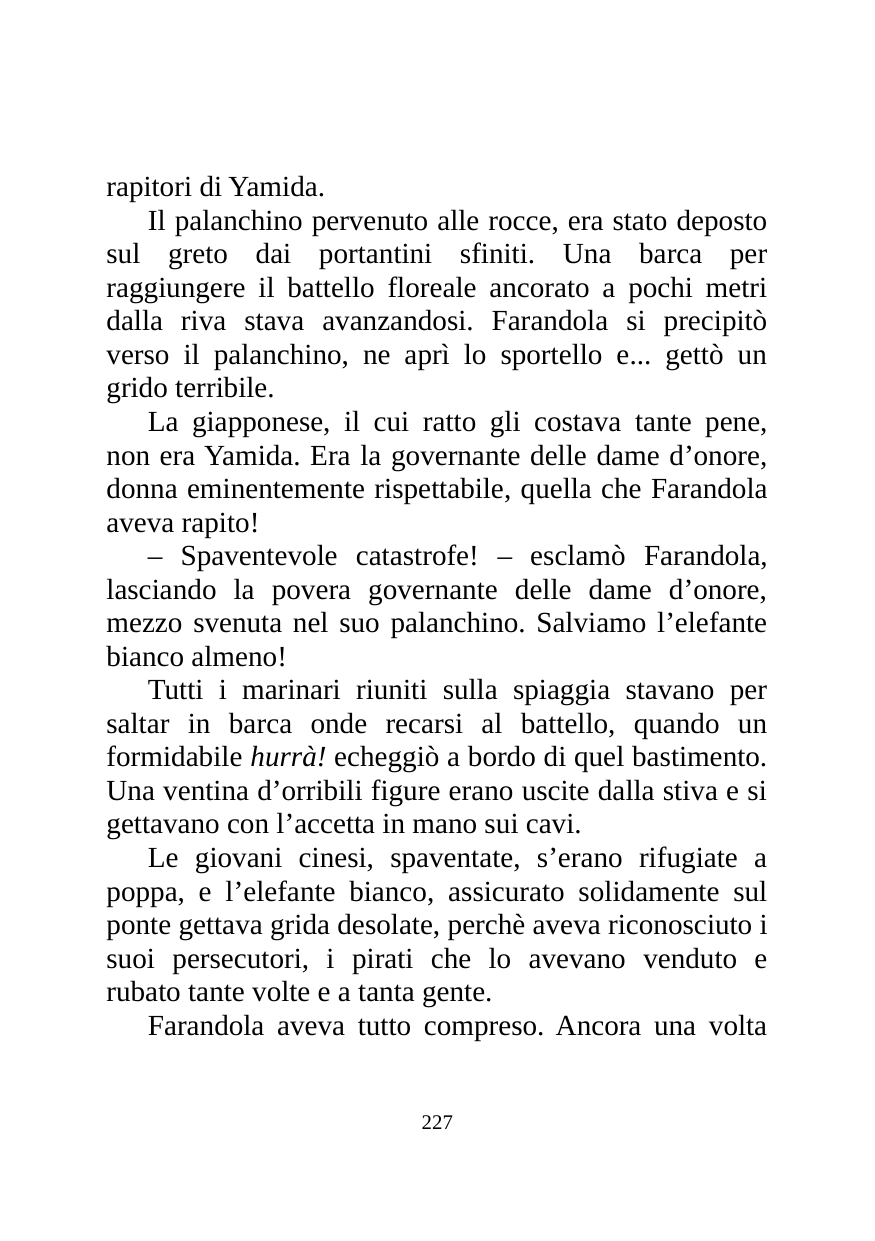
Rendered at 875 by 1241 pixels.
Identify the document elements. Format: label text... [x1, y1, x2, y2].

text Le giovani cinesi, spaventate, s’erano rifugiate a poppa, e l’elefante bianco, assicurato solidamente sul ponte gettava grida desolate, perchè aveva riconosciuto i suoi persecutori, i pirati che lo avevano venduto e rubato tante volte e a tanta gente. [106, 840, 768, 1008]
text Il palanchino pervenuto alle rocce, era stato deposto sul greto dai portantini sfiniti. Una barca per raggiungere il battello floreale ancorato a pochi metri dalla riva stava avanzandosi. Farandola si precipitò verso il palanchino, ne aprì lo sportello e... gettò un grido terribile. [106, 203, 768, 404]
text ‒ Spaventevole catastrofe! ‒ esclamò Farandola, lasciando la povera governante delle dame d’onore, mezzo svenuta nel suo palanchino. Salviamo l’elefante bianco almeno! [106, 538, 768, 672]
text Farandola aveva tutto compreso. Ancora una volta [106, 1008, 768, 1041]
text La giapponese, il cui ratto gli costava tante pene, non era Yamida. Era la governante delle dame d’onore, donna eminentemente rispettabile, quella che Farandola aveva rapito! [106, 404, 768, 538]
text Tutti i marinari riuniti sulla spiaggia stavano per saltar in barca onde recarsi al battello, quando un formidabile hurrà! echeggiò a bordo di quel bastimento. Una ventina d’orribili figure erano uscite dalla stiva e si gettavano con l’accetta in mano sui cavi. [106, 672, 768, 840]
text rapitori di Yamida. [106, 169, 768, 203]
